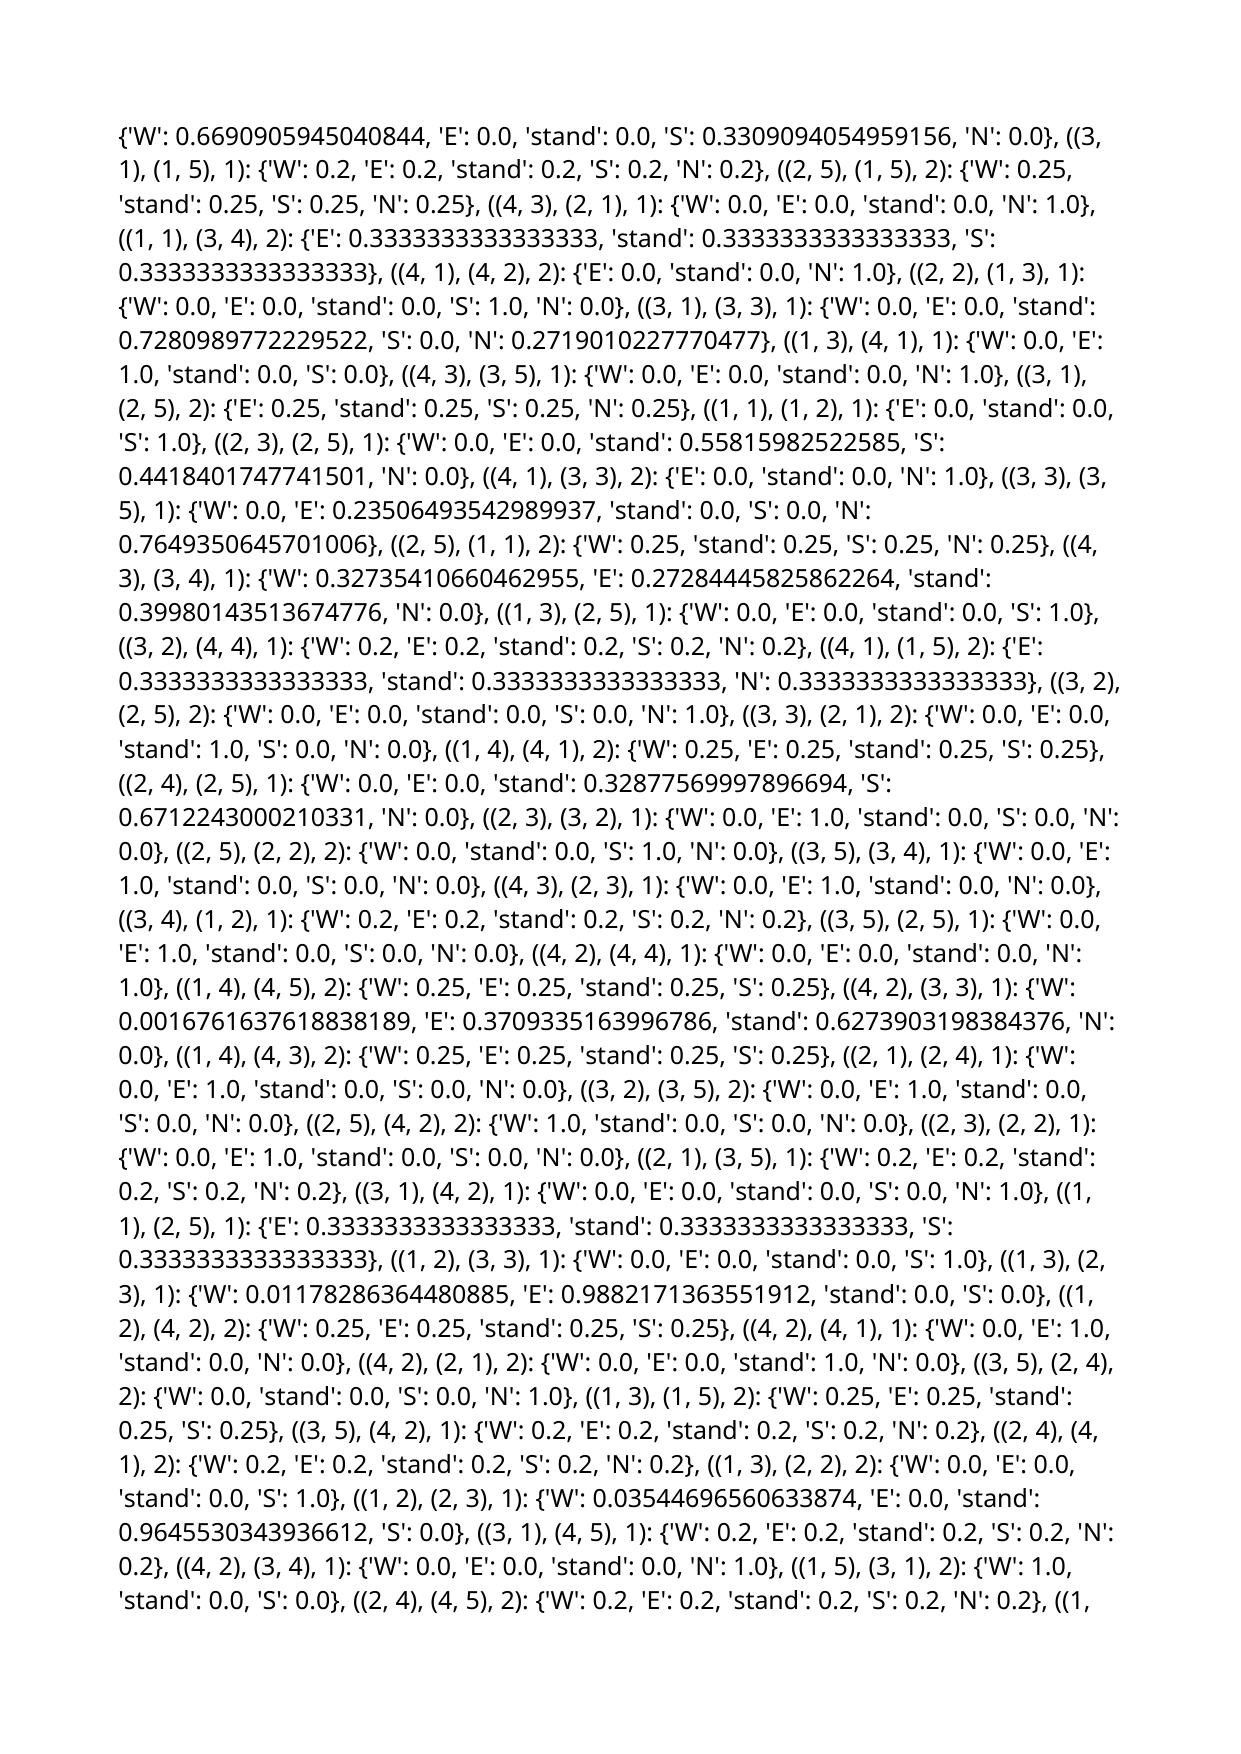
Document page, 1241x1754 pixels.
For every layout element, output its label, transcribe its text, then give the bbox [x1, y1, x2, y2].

text {'W': 0.6690905945040844, 'E': 0.0, 'stand': 0.0, 'S': 0.3309094054959156, 'N': 0.0}, ((3, 1), (1, 5), 1): {'W': 0.2, 'E': 0.2, 'stand': 0.2, 'S': 0.2, 'N': 0.2}, ((2, 5), (1, 5), 2): {'W': 0.25, 'stand': 0.25, 'S': 0.25, 'N': 0.25}, ((4, 3), (2, 1), 1): {'W': 0.0, 'E': 0.0, 'stand': 0.0, 'N': 1.0}, ((1, 1), (3, 4), 2): {'E': 0.3333333333333333, 'stand': 0.3333333333333333, 'S': 0.3333333333333333}, ((4, 1), (4, 2), 2): {'E': 0.0, 'stand': 0.0, 'N': 1.0}, ((2, 2), (1, 3), 1): {'W': 0.0, 'E': 0.0, 'stand': 0.0, 'S': 1.0, 'N': 0.0}, ((3, 1), (3, 3), 1): {'W': 0.0, 'E': 0.0, 'stand': 0.7280989772229522, 'S': 0.0, 'N': 0.2719010227770477}, ((1, 3), (4, 1), 1): {'W': 0.0, 'E': 1.0, 'stand': 0.0, 'S': 0.0}, ((4, 3), (3, 5), 1): {'W': 0.0, 'E': 0.0, 'stand': 0.0, 'N': 1.0}, ((3, 1), (2, 5), 2): {'E': 0.25, 'stand': 0.25, 'S': 0.25, 'N': 0.25}, ((1, 1), (1, 2), 1): {'E': 0.0, 'stand': 0.0, 'S': 1.0}, ((2, 3), (2, 5), 1): {'W': 0.0, 'E': 0.0, 'stand': 0.55815982522585, 'S': 0.4418401747741501, 'N': 0.0}, ((4, 1), (3, 3), 2): {'E': 0.0, 'stand': 0.0, 'N': 1.0}, ((3, 3), (3, 5), 1): {'W': 0.0, 'E': 0.23506493542989937, 'stand': 0.0, 'S': 0.0, 'N': 0.7649350645701006}, ((2, 5), (1, 1), 2): {'W': 0.25, 'stand': 0.25, 'S': 0.25, 'N': 0.25}, ((4, 3), (3, 4), 1): {'W': 0.32735410660462955, 'E': 0.27284445825862264, 'stand': 0.39980143513674776, 'N': 0.0}, ((1, 3), (2, 5), 1): {'W': 0.0, 'E': 0.0, 'stand': 0.0, 'S': 1.0}, ((3, 2), (4, 4), 1): {'W': 0.2, 'E': 0.2, 'stand': 0.2, 'S': 0.2, 'N': 0.2}, ((4, 1), (1, 5), 2): {'E': 0.3333333333333333, 'stand': 0.3333333333333333, 'N': 0.3333333333333333}, ((3, 2), (2, 5), 2): {'W': 0.0, 'E': 0.0, 'stand': 0.0, 'S': 0.0, 'N': 1.0}, ((3, 3), (2, 1), 2): {'W': 0.0, 'E': 0.0, 'stand': 1.0, 'S': 0.0, 'N': 0.0}, ((1, 4), (4, 1), 2): {'W': 0.25, 'E': 0.25, 'stand': 0.25, 'S': 0.25}, ((2, 4), (2, 5), 1): {'W': 0.0, 'E': 0.0, 'stand': 0.32877569997896694, 'S': 0.6712243000210331, 'N': 0.0}, ((2, 3), (3, 2), 1): {'W': 0.0, 'E': 1.0, 'stand': 0.0, 'S': 0.0, 'N': 0.0}, ((2, 5), (2, 2), 2): {'W': 0.0, 'stand': 0.0, 'S': 1.0, 'N': 0.0}, ((3, 5), (3, 4), 1): {'W': 0.0, 'E': 1.0, 'stand': 0.0, 'S': 0.0, 'N': 0.0}, ((4, 3), (2, 3), 1): {'W': 0.0, 'E': 1.0, 'stand': 0.0, 'N': 0.0}, ((3, 4), (1, 2), 1): {'W': 0.2, 'E': 0.2, 'stand': 0.2, 'S': 0.2, 'N': 0.2}, ((3, 5), (2, 5), 1): {'W': 0.0, 'E': 1.0, 'stand': 0.0, 'S': 0.0, 'N': 0.0}, ((4, 2), (4, 4), 1): {'W': 0.0, 'E': 0.0, 'stand': 0.0, 'N': 1.0}, ((1, 4), (4, 5), 2): {'W': 0.25, 'E': 0.25, 'stand': 0.25, 'S': 0.25}, ((4, 2), (3, 3), 1): {'W': 0.0016761637618838189, 'E': 0.3709335163996786, 'stand': 0.6273903198384376, 'N': 0.0}, ((1, 4), (4, 3), 2): {'W': 0.25, 'E': 0.25, 'stand': 0.25, 'S': 0.25}, ((2, 1), (2, 4), 1): {'W': 0.0, 'E': 1.0, 'stand': 0.0, 'S': 0.0, 'N': 0.0}, ((3, 2), (3, 5), 2): {'W': 0.0, 'E': 1.0, 'stand': 0.0, 'S': 0.0, 'N': 0.0}, ((2, 5), (4, 2), 2): {'W': 1.0, 'stand': 0.0, 'S': 0.0, 'N': 0.0}, ((2, 3), (2, 2), 1): {'W': 0.0, 'E': 1.0, 'stand': 0.0, 'S': 0.0, 'N': 0.0}, ((2, 1), (3, 5), 1): {'W': 0.2, 'E': 0.2, 'stand': 0.2, 'S': 0.2, 'N': 0.2}, ((3, 1), (4, 2), 1): {'W': 0.0, 'E': 0.0, 'stand': 0.0, 'S': 0.0, 'N': 1.0}, ((1, 1), (2, 5), 1): {'E': 0.3333333333333333, 'stand': 0.3333333333333333, 'S': 0.3333333333333333}, ((1, 2), (3, 3), 1): {'W': 0.0, 'E': 0.0, 'stand': 0.0, 'S': 1.0}, ((1, 3), (2, 3), 1): {'W': 0.01178286364480885, 'E': 0.9882171363551912, 'stand': 0.0, 'S': 0.0}, ((1, 2), (4, 2), 2): {'W': 0.25, 'E': 0.25, 'stand': 0.25, 'S': 0.25}, ((4, 2), (4, 1), 1): {'W': 0.0, 'E': 1.0, 'stand': 0.0, 'N': 0.0}, ((4, 2), (2, 1), 2): {'W': 0.0, 'E': 0.0, 'stand': 1.0, 'N': 0.0}, ((3, 5), (2, 4), 2): {'W': 0.0, 'stand': 0.0, 'S': 0.0, 'N': 1.0}, ((1, 3), (1, 5), 2): {'W': 0.25, 'E': 0.25, 'stand': 0.25, 'S': 0.25}, ((3, 5), (4, 2), 1): {'W': 0.2, 'E': 0.2, 'stand': 0.2, 'S': 0.2, 'N': 0.2}, ((2, 4), (4, 1), 2): {'W': 0.2, 'E': 0.2, 'stand': 0.2, 'S': 0.2, 'N': 0.2}, ((1, 3), (2, 2), 2): {'W': 0.0, 'E': 0.0, 'stand': 0.0, 'S': 1.0}, ((1, 2), (2, 3), 1): {'W': 0.03544696560633874, 'E': 0.0, 'stand': 0.9645530343936612, 'S': 0.0}, ((3, 1), (4, 5), 1): {'W': 0.2, 'E': 0.2, 'stand': 0.2, 'S': 0.2, 'N': 0.2}, ((4, 2), (3, 4), 1): {'W': 0.0, 'E': 0.0, 'stand': 0.0, 'N': 1.0}, ((1, 5), (3, 1), 2): {'W': 1.0, 'stand': 0.0, 'S': 0.0}, ((2, 4), (4, 5), 2): {'W': 0.2, 'E': 0.2, 'stand': 0.2, 'S': 0.2, 'N': 0.2}, ((1, [118, 118, 1122, 1617]
